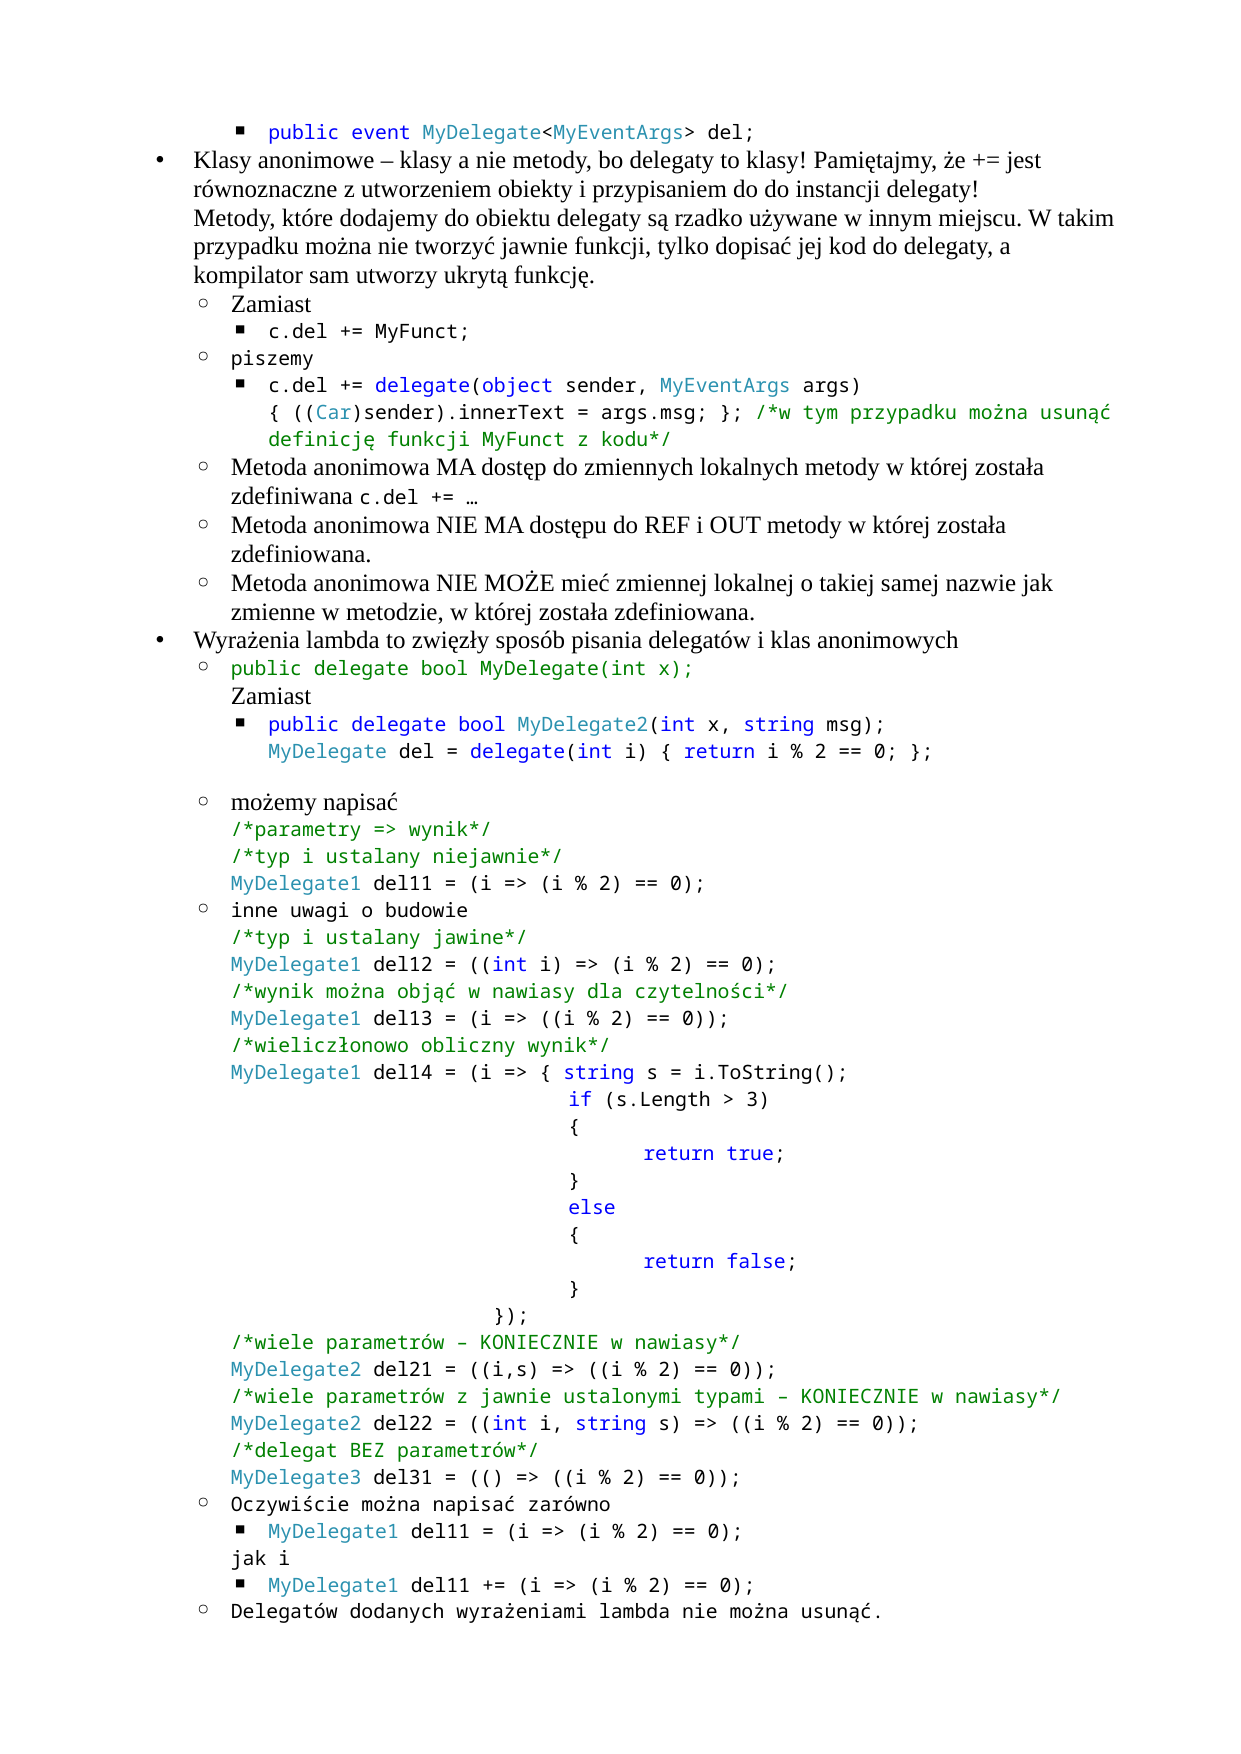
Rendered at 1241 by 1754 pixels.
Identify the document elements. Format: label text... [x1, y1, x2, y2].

list Metoda anonimowa NIE MOŻE mieć zmiennej lokalnej o takiej samej nazwie jak zmienne w metodzie, w której została zdefiniowana. [193, 568, 1122, 625]
list return false; [643, 1247, 1122, 1274]
list Metody, które dodajemy do obiektu delegaty są rzadko używane w innym miejscu. W takim przypadku można nie tworzyć jawnie funkcji, tylko dopisać jej kod do delegaty, a kompilator sam utworzy ukrytą funkcję. [156, 203, 1122, 289]
list Metoda anonimowa NIE MA dostępu do REF i OUT metody w której została zdefiniowana. [193, 510, 1122, 568]
list /*wieliczłonowo obliczny wynik*/ [193, 1031, 1122, 1058]
list { [568, 1220, 1122, 1247]
list piszemy [193, 344, 1122, 372]
list if (s.Length > 3) [568, 1085, 1122, 1112]
list MyDelegate1 del11 += (i => (i % 2) == 0); [231, 1571, 1122, 1598]
list MyDelegate1 del12 = ((int i) => (i % 2) == 0); [231, 950, 1122, 977]
list Zamiast [193, 289, 1122, 318]
list możemy napisać [193, 787, 1122, 815]
list /*parametry => wynik*/ [193, 815, 1122, 842]
list } [568, 1274, 1122, 1301]
list } [568, 1166, 1122, 1193]
list }); [493, 1301, 1122, 1328]
list MyDelegate1 del11 = (i => (i % 2) == 0); [193, 869, 1122, 896]
list c.del += MyFunct; [231, 318, 1122, 344]
list MyDelegate del = delegate(int i) { return i % 2 == 0; }; [231, 737, 1122, 764]
list /*wynik można objąć w nawiasy dla czytelności*/ [193, 977, 1122, 1004]
list /*delegat BEZ parametrów*/ [193, 1436, 1122, 1463]
list /*typ i ustalany niejawnie*/ [193, 842, 1122, 869]
list MyDelegate3 del31 = (() => ((i % 2) == 0)); [193, 1463, 1122, 1490]
list public delegate bool MyDelegate2(int x, string msg); [231, 710, 1122, 737]
list else [568, 1193, 1122, 1220]
list c.del += delegate(object sender, MyEventArgs args) { ((Car)sender).innerText = args.msg; }; /*w tym przypadku można usunąć definicję funkcji MyFunct z kodu*/ [231, 372, 1122, 452]
list MyDelegate1 del13 = (i => ((i % 2) == 0)); [231, 1004, 1122, 1031]
list MyDelegate2 del22 = ((int i, string s) => ((i % 2) == 0)); [231, 1409, 1122, 1436]
list return true; [643, 1139, 1122, 1166]
text jak i [231, 1544, 1122, 1571]
list Delegatów dodanych wyrażeniami lambda nie można usunąć. [193, 1598, 1122, 1625]
list inne uwagi o budowie [193, 896, 1122, 923]
list Klasy anonimowe – klasy a nie metody, bo delegaty to klasy! Pamiętajmy, że += jest równoznaczne z utworzeniem obiekty i przypisaniem do do instancji delegaty! [156, 145, 1122, 203]
list { [568, 1112, 1122, 1139]
list Oczywiście można napisać zarówno [193, 1490, 1122, 1517]
list Metoda anonimowa MA dostęp do zmiennych lokalnych metody w której została zdefiniwana c.del += … [193, 452, 1122, 510]
list public event MyDelegate<MyEventArgs> del; [231, 118, 1122, 145]
list /*wiele parametrów z jawnie ustalonymi typami – KONIECZNIE w nawiasy*/ [193, 1382, 1122, 1409]
list Zamiast [193, 681, 1122, 710]
list MyDelegate1 del14 = (i => { string s = i.ToString(); [231, 1058, 1122, 1085]
list MyDelegate1 del11 = (i => (i % 2) == 0); [231, 1517, 1122, 1544]
list MyDelegate2 del21 = ((i,s) => ((i % 2) == 0)); [231, 1355, 1122, 1382]
list public delegate bool MyDelegate(int x); [193, 654, 1122, 681]
list Wyrażenia lambda to zwięzły sposób pisania delegatów i klas anonimowych [156, 625, 1122, 654]
list /*typ i ustalany jawine*/ [193, 923, 1122, 950]
list /*wiele parametrów – KONIECZNIE w nawiasy*/ [193, 1328, 1122, 1355]
